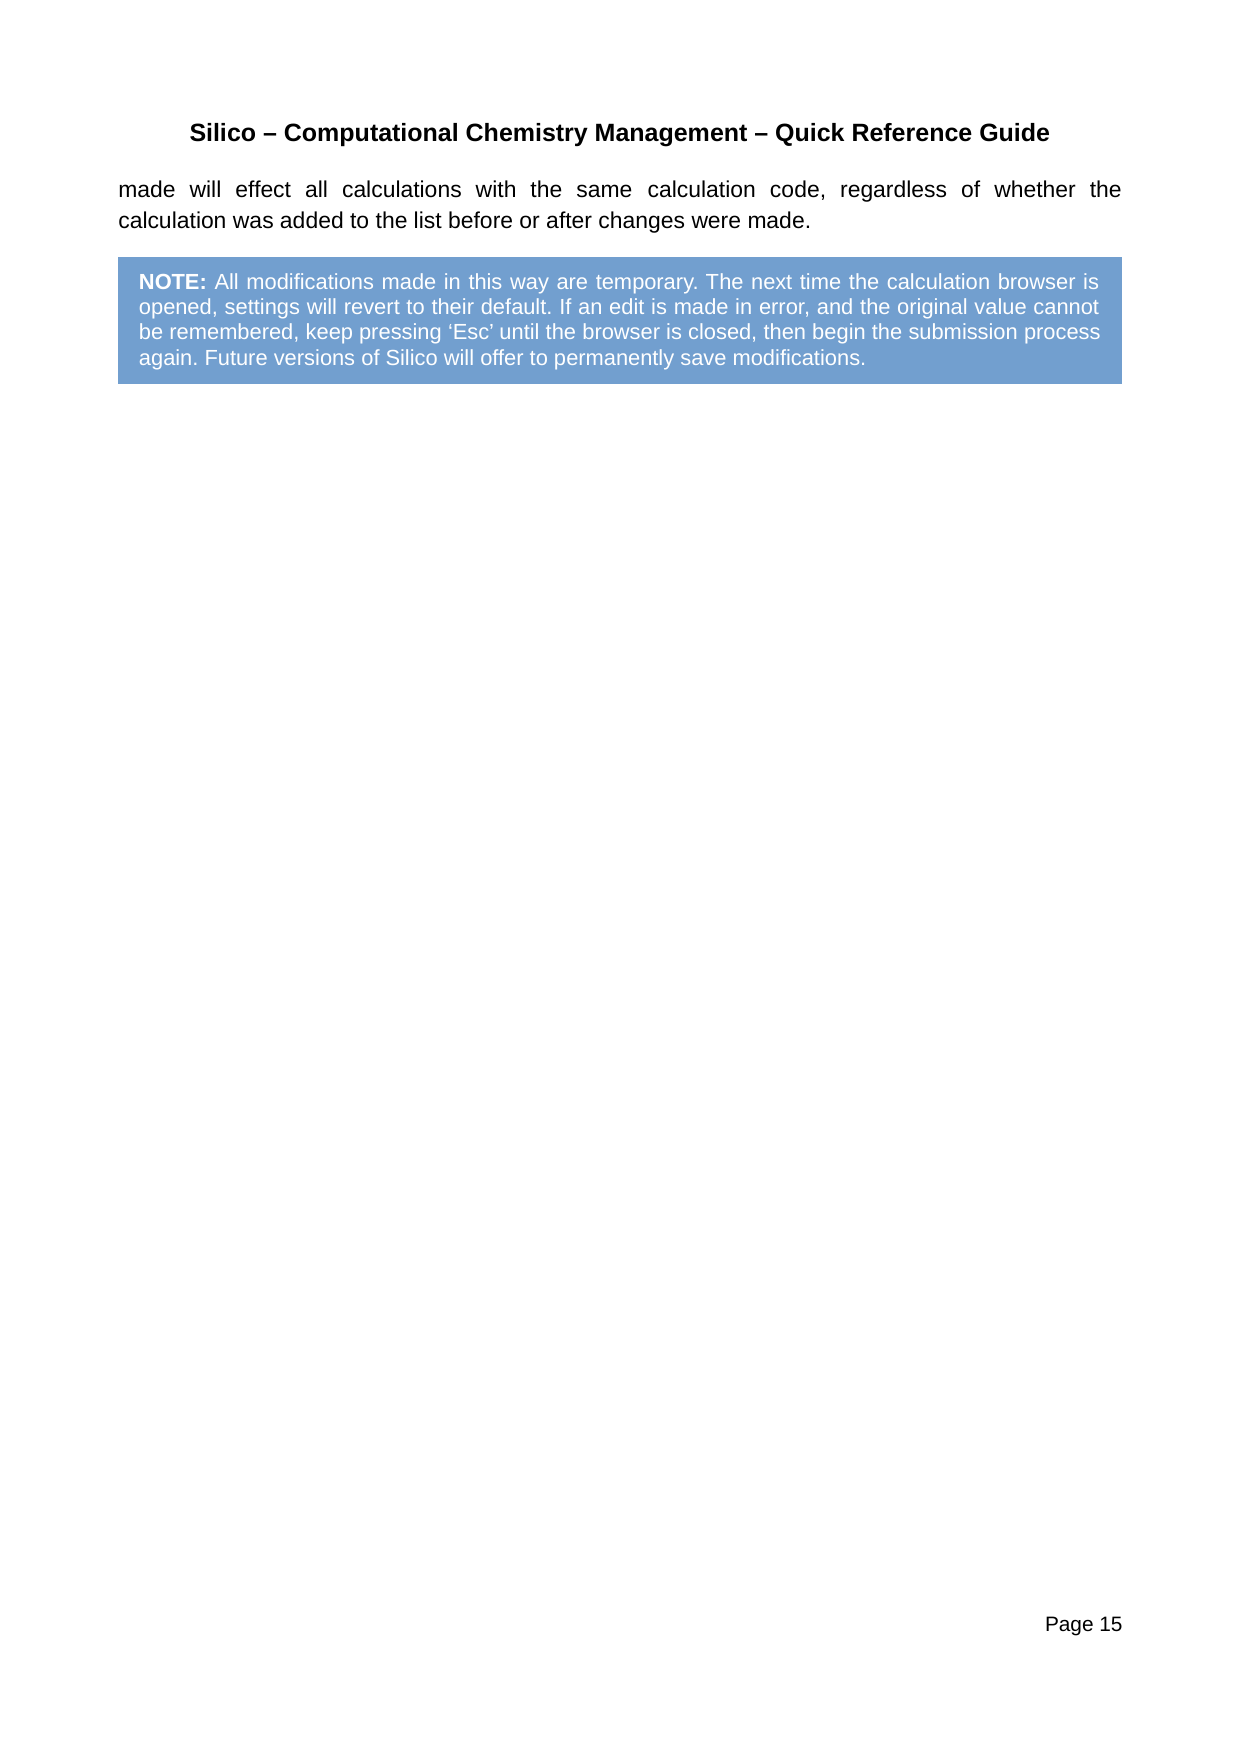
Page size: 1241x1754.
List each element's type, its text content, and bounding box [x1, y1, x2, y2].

text made will effect all calculations with the same calculation code, regardless of whether the calculation was added to the list before or after changes were made. [118, 176, 1122, 233]
text NOTE: All modifications made in this way are temporary. The next time the calculation browser is opened, settings will revert to their default. If an edit is made in error, and the original value cannot be remembered, keep pressing ‘Esc’ until the browser is closed, then begin the submission process again. Future versions of Silico will offer to permanently save modifications. [139, 269, 1101, 369]
